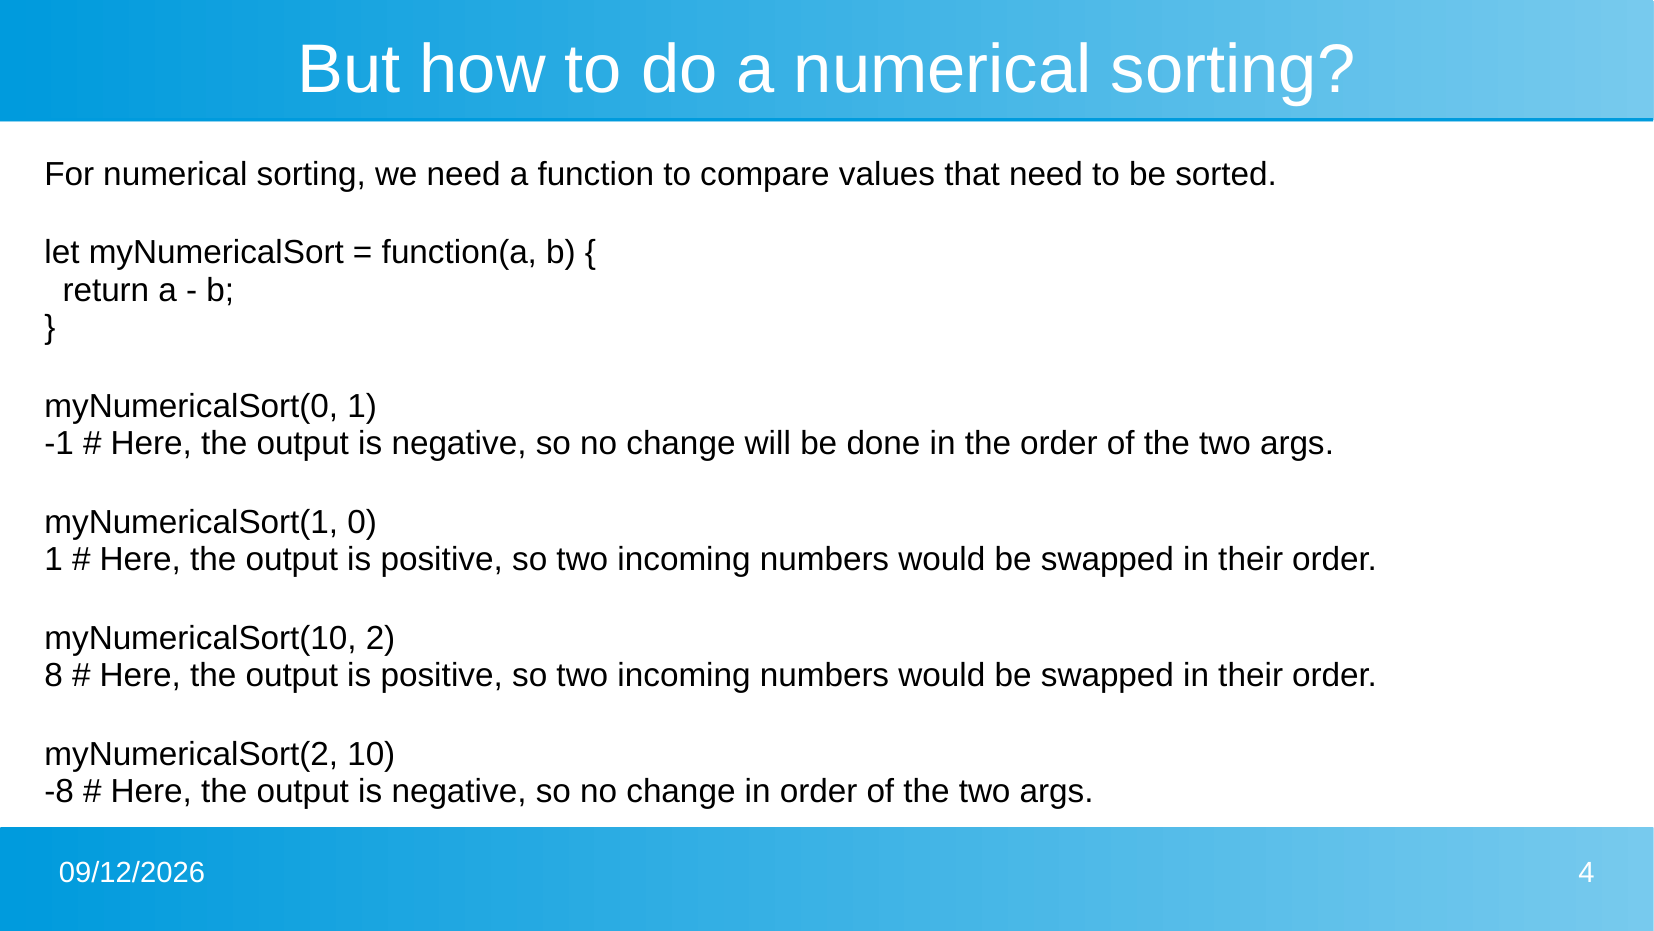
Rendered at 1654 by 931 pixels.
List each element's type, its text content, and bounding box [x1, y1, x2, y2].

title But how to do a numerical sorting? [59, 29, 1595, 108]
text_box For numerical sorting, we need a function to compare values that need to be sorted. let myNumericalSort = function(a, b) { return a - b; } myNumericalSort(0, 1) -1 # Here, the output is negative, so no change will be done in the order of the two args. myNumericalSort(1, 0) 1 # Here, the output is positive, so two incoming numbers would be swapped in their order. myNumericalSort(10, 2) 8 # Here, the output is positive, so two incoming numbers would be swapped in their order. myNumericalSort(2, 10) -8 # Here, the output is negative, so no change in order of the two args. [29, 147, 1595, 817]
